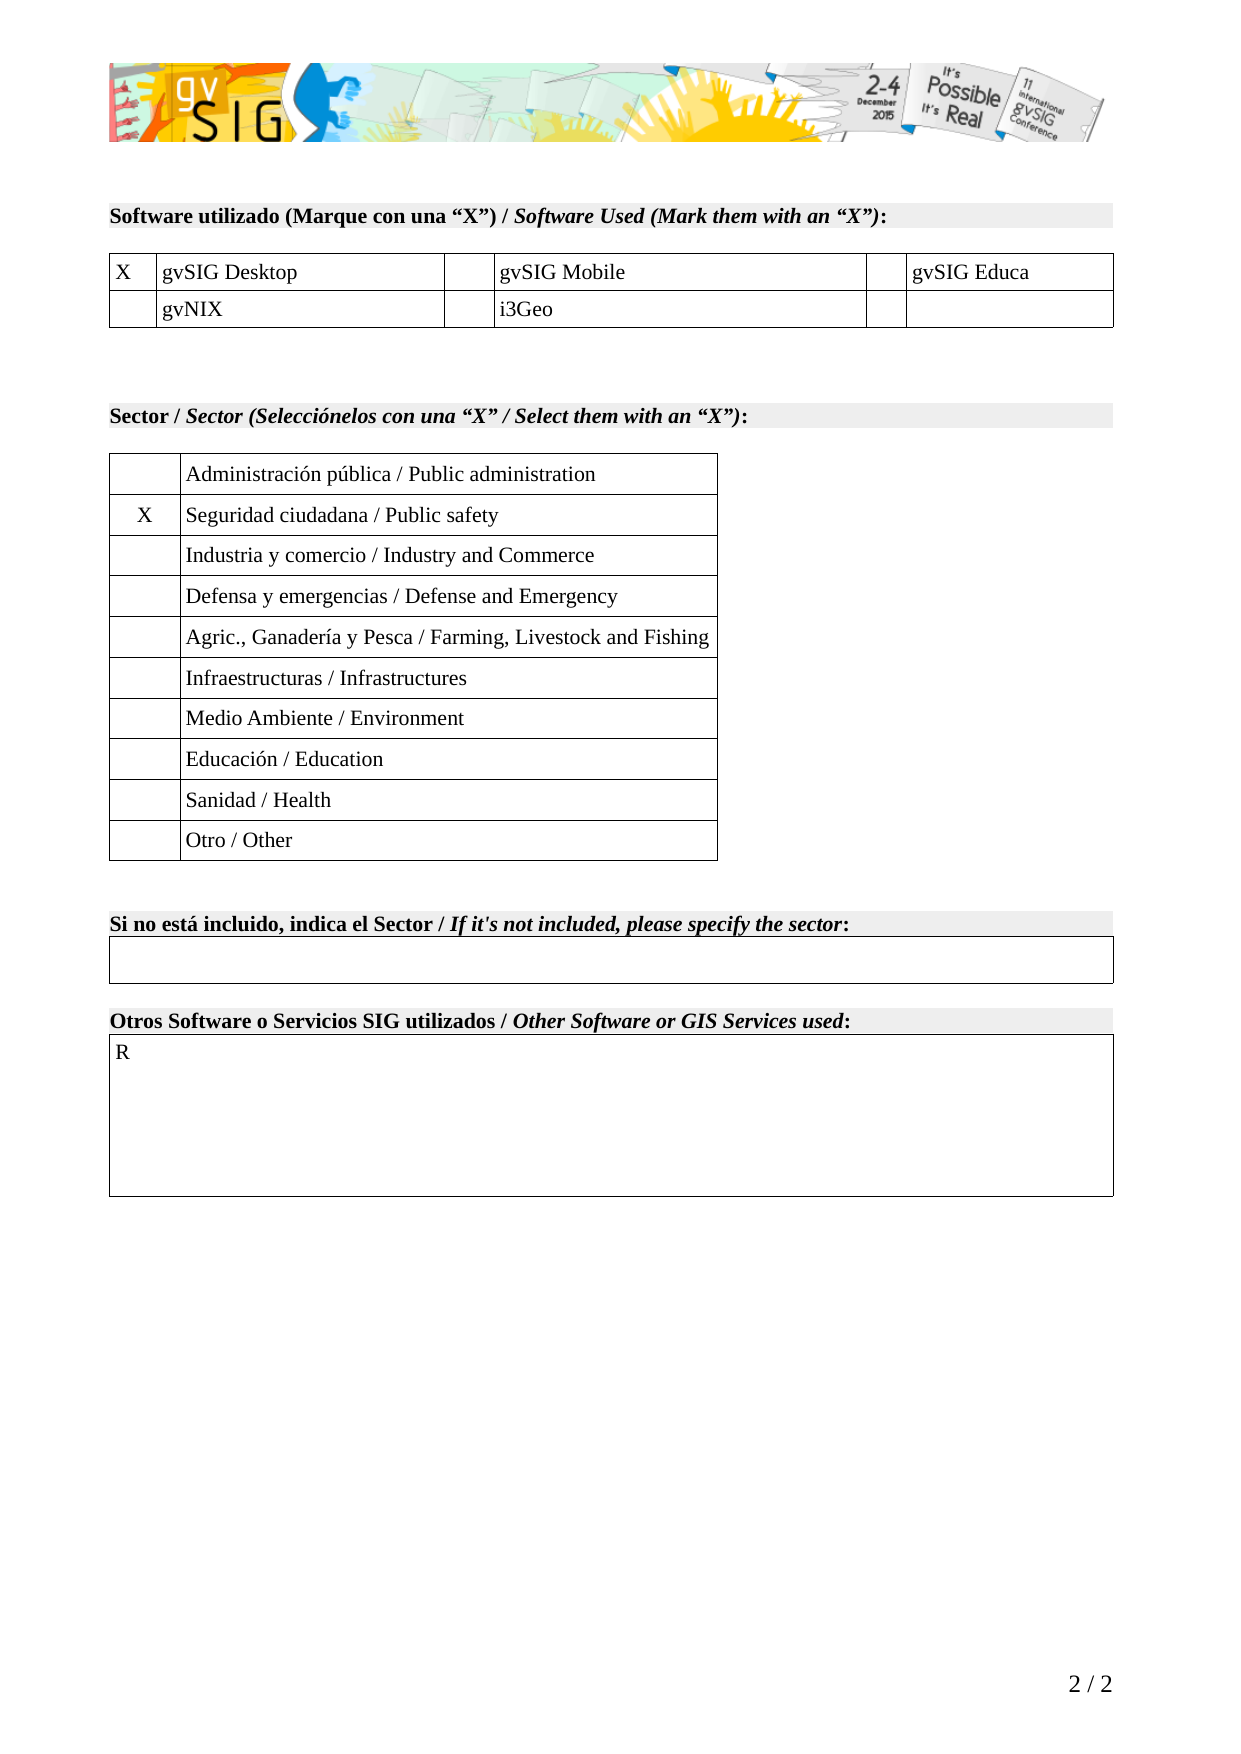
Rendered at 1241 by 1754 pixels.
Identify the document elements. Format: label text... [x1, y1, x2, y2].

table_header [867, 254, 906, 290]
text Otros Software o Servicios SIG utilizados / Other Software or GIS Services used: [109, 1008, 1113, 1033]
table_header R [110, 1035, 1113, 1196]
table_cell X [110, 495, 180, 534]
text Sector / Sector (Selecciónelos con una “X” / Select them with an “X”): [109, 403, 1113, 428]
table_cell Seguridad ciudadana / Public safety [181, 495, 717, 534]
table_cell Industria y comercio / Industry and Commerce [181, 536, 717, 575]
table_cell [907, 291, 1113, 327]
table_cell [110, 699, 180, 738]
table_cell [110, 739, 180, 779]
table_cell [110, 617, 180, 657]
table_cell [867, 291, 906, 327]
table_header gvSIG Mobile [495, 254, 866, 290]
table_cell [110, 291, 156, 327]
table_cell Agric., Ganadería y Pesca / Farming, Livestock and Fishing [181, 617, 717, 657]
table_cell [110, 821, 180, 860]
table_header Administración pública / Public administration [181, 454, 717, 494]
table_cell [110, 780, 180, 819]
table_header X [110, 254, 156, 290]
table_cell Infraestructuras / Infrastructures [181, 658, 717, 697]
text Software utilizado (Marque con una “X”) / Software Used (Mark them with an “X”): [109, 203, 1113, 228]
table_cell [110, 658, 180, 697]
table_cell [445, 291, 494, 327]
table_cell [110, 576, 180, 616]
table_cell i3Geo [495, 291, 866, 327]
table_header gvSIG Educa [907, 254, 1113, 290]
table_cell Medio Ambiente / Environment [181, 699, 717, 738]
table_header [110, 454, 180, 494]
table_cell Educación / Education [181, 739, 717, 779]
table_header [110, 937, 1113, 983]
table_cell Sanidad / Health [181, 780, 717, 819]
table_header gvSIG Desktop [157, 254, 444, 290]
table_header [445, 254, 494, 290]
table_cell Defensa y emergencias / Defense and Emergency [181, 576, 717, 616]
table_cell Otro / Other [181, 821, 717, 860]
table_cell [110, 536, 180, 575]
picture [321, 63, 1113, 142]
text Si no está incluido, indica el Sector / If it's not included, please specify the sector: [109, 911, 1113, 936]
picture [109, 63, 319, 142]
table_cell gvNIX [157, 291, 444, 327]
